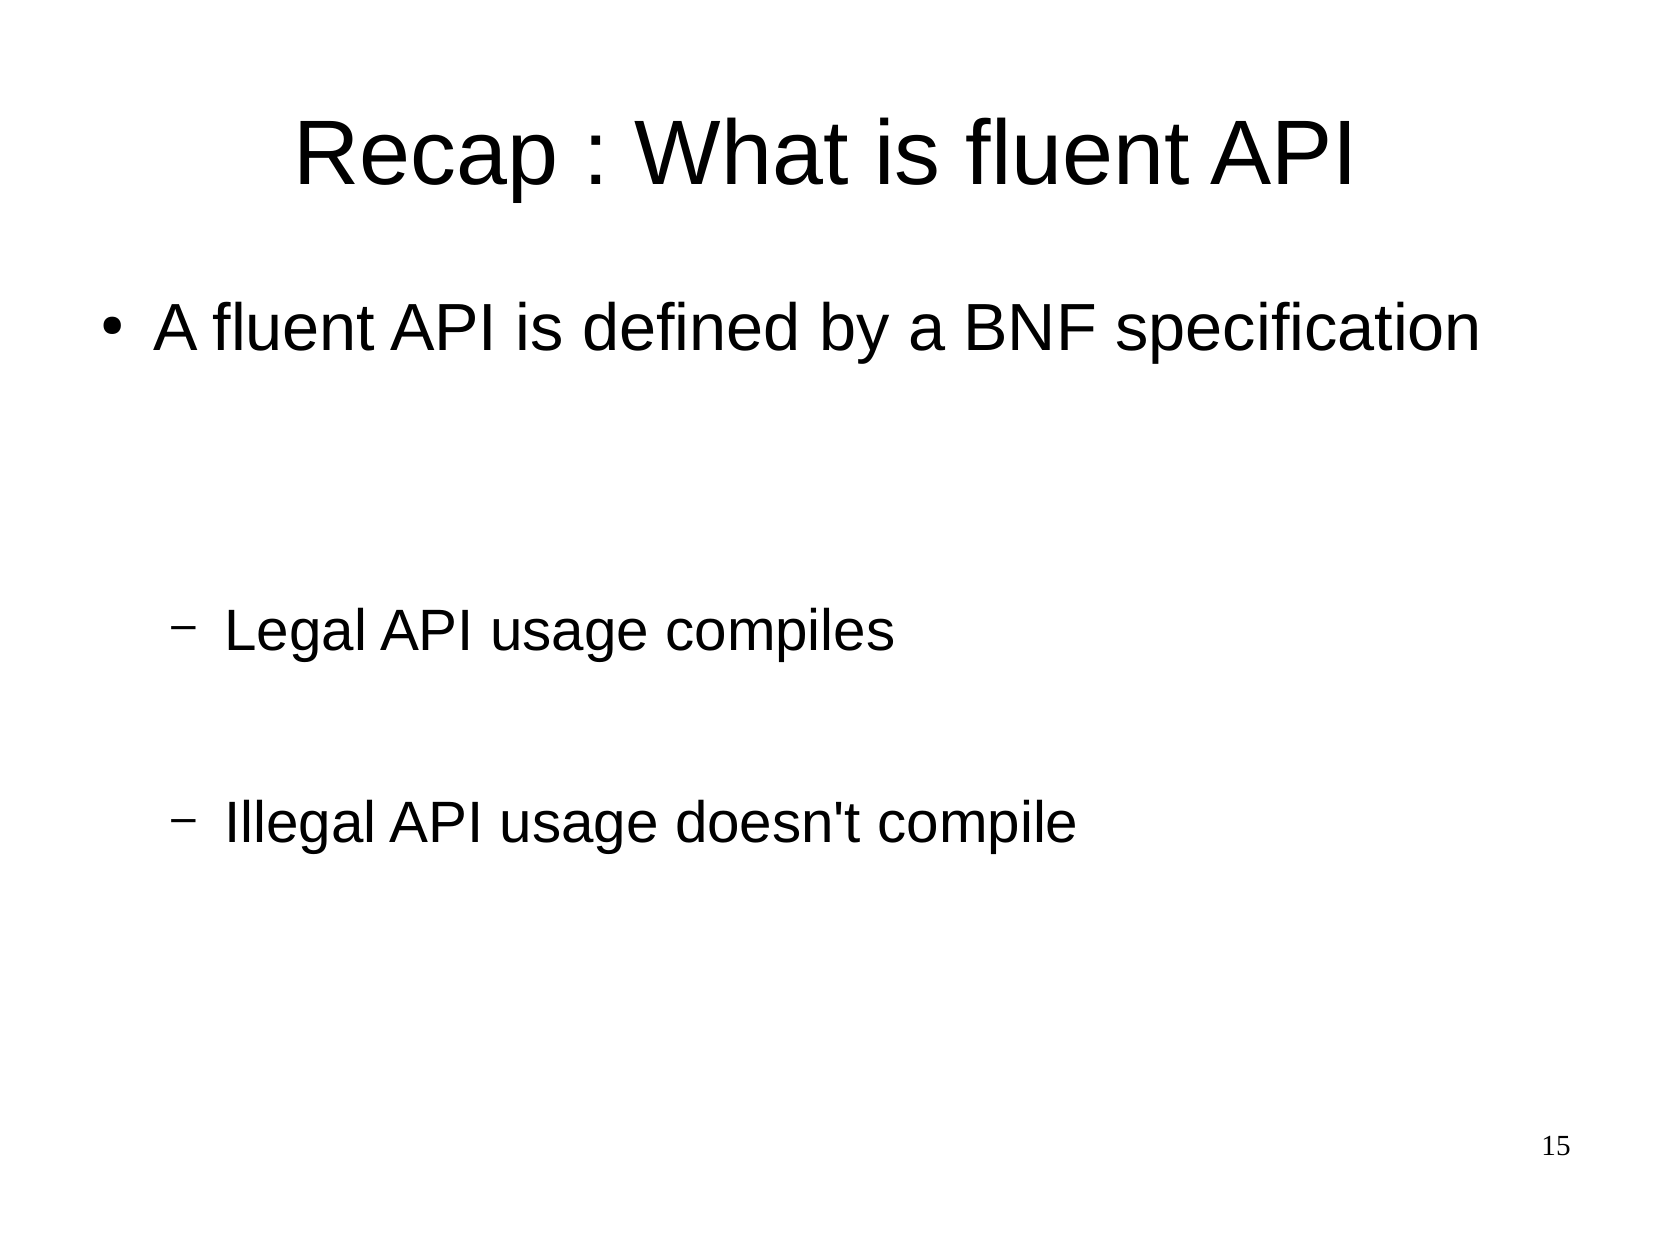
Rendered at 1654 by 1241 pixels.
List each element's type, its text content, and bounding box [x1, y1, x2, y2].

title Recap : What is fluent API [82, 49, 1571, 257]
list A fluent API is defined by a BNF specification Legal API usage compiles Illegal API usage doesn't compile [82, 290, 1571, 1010]
